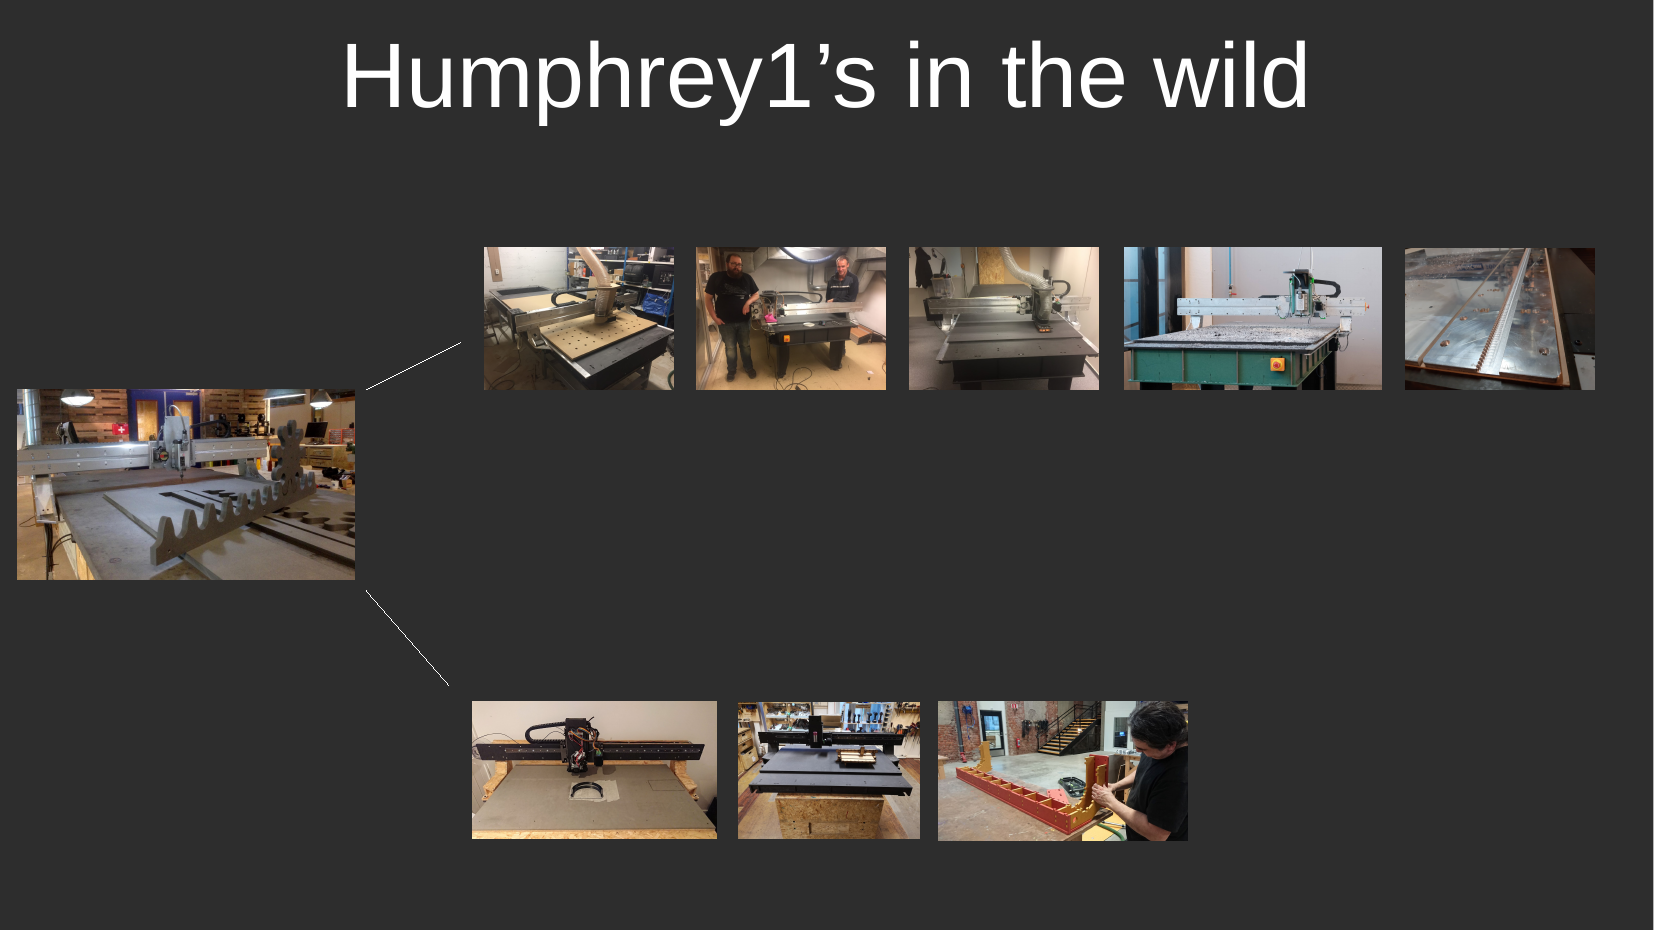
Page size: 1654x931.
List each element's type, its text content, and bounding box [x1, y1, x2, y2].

picture [696, 247, 886, 390]
picture [1405, 248, 1595, 390]
picture [472, 701, 717, 839]
picture [938, 701, 1188, 841]
picture [17, 389, 355, 580]
picture [738, 702, 920, 839]
picture [484, 247, 674, 390]
picture [909, 247, 1099, 390]
title Humphrey1’s in the wild [82, 0, 1571, 154]
picture [1124, 247, 1382, 390]
